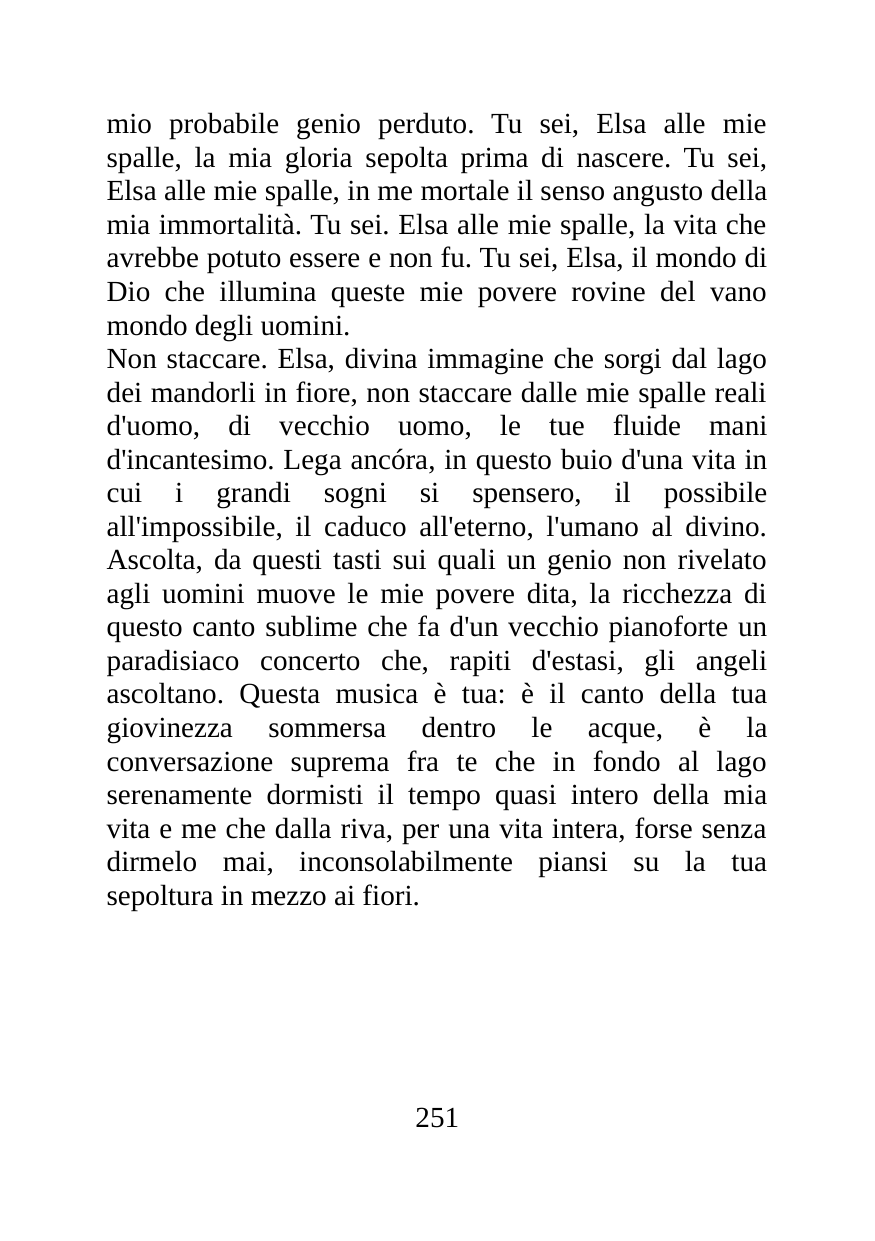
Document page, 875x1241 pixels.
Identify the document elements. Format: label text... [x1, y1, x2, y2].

text mio probabile genio perduto. Tu sei, Elsa alle mie spalle, la mia gloria sepolta prima di nascere. Tu sei, Elsa alle mie spalle, in me mortale il senso angusto della mia immortalità. Tu sei. Elsa alle mie spalle, la vita che avrebbe potuto essere e non fu. Tu sei, Elsa, il mondo di Dio che illumina queste mie povere rovine del vano mondo degli uomini. [106, 106, 768, 341]
text Non staccare. Elsa, divina immagine che sorgi dal lago dei mandorli in fiore, non staccare dalle mie spalle reali d'uomo, di vecchio uomo, le tue fluide mani d'incantesimo. Lega ancóra, in questo buio d'una vita in cui i grandi sogni si spensero, il possibile all'impossibile, il caduco all'eterno, l'umano al divino. Ascolta, da questi tasti sui quali un genio non rivelato agli uomini muove le mie povere dita, la ricchezza di questo canto sublime che fa d'un vecchio pianoforte un paradisiaco concerto che, rapiti d'estasi, gli angeli ascoltano. Questa musica è tua: è il canto della tua giovinezza sommersa dentro le acque, è la conversazione suprema fra te che in fondo al lago serenamente dormisti il tempo quasi intero della mia vita e me che dalla riva, per una vita intera, forse senza dirmelo mai, inconsolabilmente piansi su la tua sepoltura in mezzo ai fiori. [106, 341, 768, 911]
